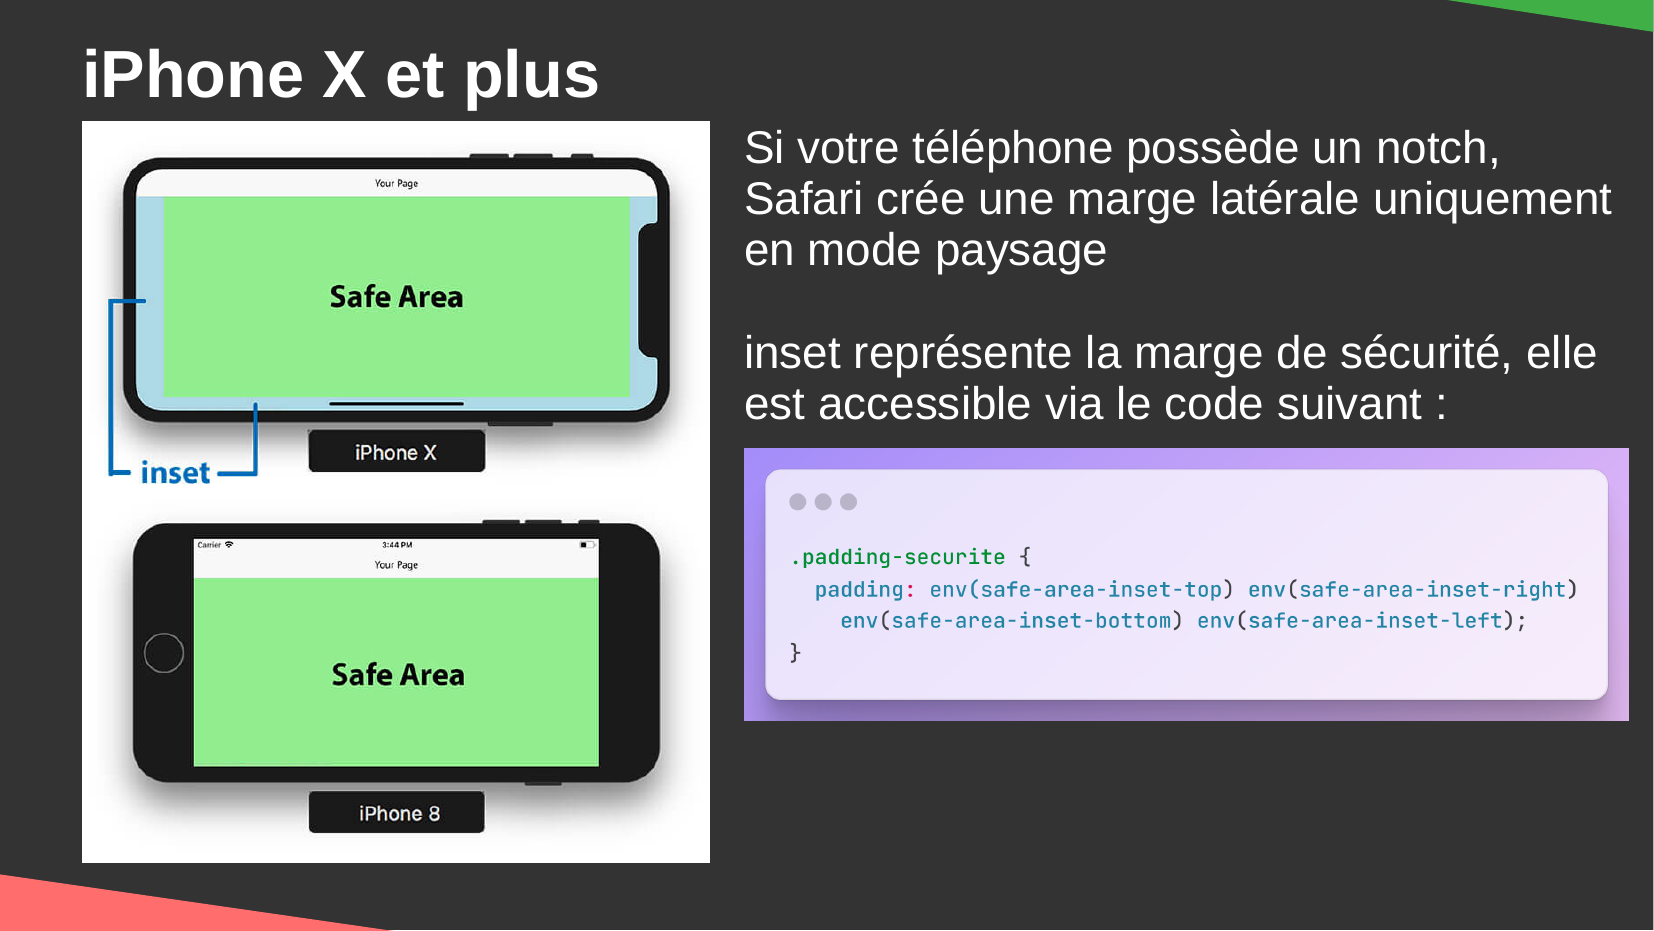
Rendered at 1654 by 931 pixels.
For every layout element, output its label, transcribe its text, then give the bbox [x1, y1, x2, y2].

picture [744, 448, 1629, 721]
title iPhone X et plus [82, 37, 1276, 122]
picture [82, 121, 710, 863]
title Si votre téléphone possède un notch, Safari crée une marge latérale uniquement en mode paysage inset représente la marge de sécurité, elle est accessible via le code suivant : [744, 121, 1630, 438]
text_box [0, 874, 394, 931]
text_box [1447, 0, 1654, 32]
